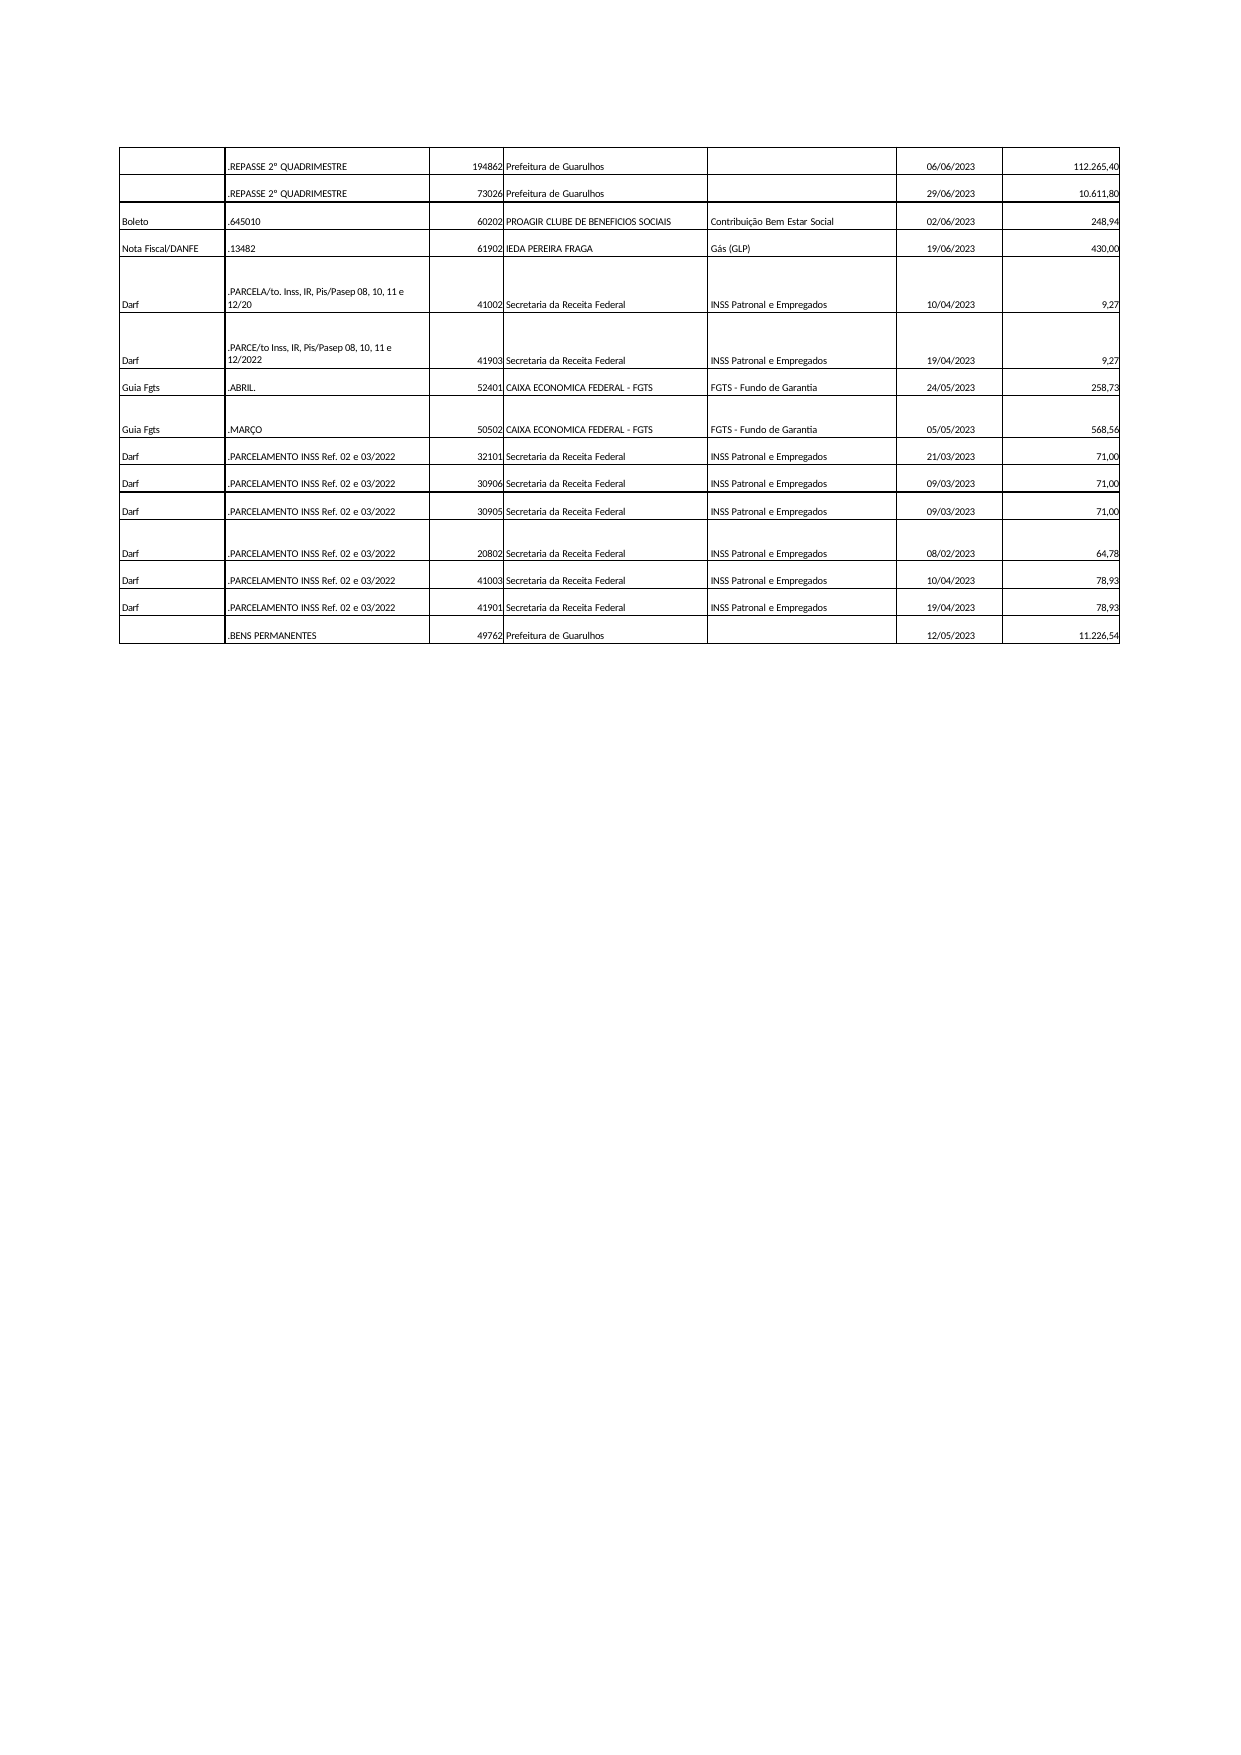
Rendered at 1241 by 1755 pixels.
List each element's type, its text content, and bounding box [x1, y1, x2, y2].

table_cell FGTS - Fundo de Garantia [708, 396, 896, 437]
table_cell .PARCE/to Inss, IR, Pis/Pasep 08, 10, 11 e 12/2022 [226, 313, 429, 367]
table_cell INSS Patronal e Empregados [708, 589, 896, 615]
table_cell INSS Patronal e Empregados [708, 438, 896, 464]
table_cell Secretaria da Receita Federal [504, 438, 707, 464]
table_cell 08/02/2023 [897, 520, 1002, 560]
table_cell 430,00 [1003, 230, 1119, 256]
table_cell 52401 [430, 369, 503, 395]
table_header 194862 [430, 148, 503, 174]
table_cell Darf [120, 313, 224, 367]
table_cell 10/04/2023 [897, 561, 1002, 588]
table_cell .ABRIL. [226, 369, 429, 395]
table_cell INSS Patronal e Empregados [708, 313, 896, 367]
table_cell 12/05/2023 [897, 616, 1002, 643]
table_cell 71,00 [1003, 438, 1119, 464]
table_cell .645010 [226, 203, 429, 229]
table_cell 568,56 [1003, 396, 1119, 437]
table_cell 20802 [430, 520, 503, 560]
table_cell 19/04/2023 [897, 589, 1002, 615]
table_cell CAIXA ECONOMICA FEDERAL - FGTS [504, 369, 707, 395]
table_cell 30905 [430, 493, 503, 519]
table_header .REPASSE 2º QUADRIMESTRE [226, 148, 429, 174]
table_cell 02/06/2023 [897, 203, 1002, 229]
table_cell Darf [120, 438, 224, 464]
table_cell 73026 [430, 175, 503, 201]
table_cell Nota Fiscal/DANFE [120, 230, 224, 256]
table_cell Darf [120, 520, 224, 560]
table_cell [120, 175, 224, 201]
table_cell 248,94 [1003, 203, 1119, 229]
table_cell 78,93 [1003, 561, 1119, 588]
table_cell Secretaria da Receita Federal [504, 520, 707, 560]
table_cell 64,78 [1003, 520, 1119, 560]
table_cell .PARCELAMENTO INSS Ref. 02 e 03/2022 [226, 438, 429, 464]
table_cell Guia Fgts [120, 396, 224, 437]
table_cell 41901 [430, 589, 503, 615]
table_cell Prefeitura de Guarulhos [504, 616, 707, 643]
table_cell 09/03/2023 [897, 465, 1002, 491]
table_cell INSS Patronal e Empregados [708, 493, 896, 519]
table_cell 71,00 [1003, 493, 1119, 519]
table_cell .REPASSE 2º QUADRIMESTRE [226, 175, 429, 201]
table_cell 11.226,54 [1003, 616, 1119, 643]
table_cell Darf [120, 589, 224, 615]
table_cell 21/03/2023 [897, 438, 1002, 464]
table_cell Guia Fgts [120, 369, 224, 395]
table_cell 49762 [430, 616, 503, 643]
table_cell Contribuição Bem Estar Social [708, 203, 896, 229]
table_cell 9,27 [1003, 257, 1119, 312]
table_cell Darf [120, 257, 224, 312]
table_cell 50502 [430, 396, 503, 437]
table_cell .13482 [226, 230, 429, 256]
table_cell FGTS - Fundo de Garantia [708, 369, 896, 395]
table_cell Secretaria da Receita Federal [504, 313, 707, 367]
table_cell .PARCELAMENTO INSS Ref. 02 e 03/2022 [226, 465, 429, 491]
table_cell [120, 616, 224, 643]
table_cell 41002 [430, 257, 503, 312]
table_cell 24/05/2023 [897, 369, 1002, 395]
table_cell 41003 [430, 561, 503, 588]
table_cell 32101 [430, 438, 503, 464]
table_cell .PARCELAMENTO INSS Ref. 02 e 03/2022 [226, 493, 429, 519]
table_cell Secretaria da Receita Federal [504, 589, 707, 615]
table_cell INSS Patronal e Empregados [708, 257, 896, 312]
table_cell 71,00 [1003, 465, 1119, 491]
table_cell Darf [120, 561, 224, 588]
table_cell 30906 [430, 465, 503, 491]
table_cell [708, 616, 896, 643]
table_cell IEDA PEREIRA FRAGA [504, 230, 707, 256]
table_cell 10.611,80 [1003, 175, 1119, 201]
table_cell 60202 [430, 203, 503, 229]
table_cell INSS Patronal e Empregados [708, 520, 896, 560]
table_cell 78,93 [1003, 589, 1119, 615]
table_cell Darf [120, 493, 224, 519]
table_header 06/06/2023 [897, 148, 1002, 174]
table_cell .BENS PERMANENTES [226, 616, 429, 643]
table_cell INSS Patronal e Empregados [708, 561, 896, 588]
table_cell .PARCELAMENTO INSS Ref. 02 e 03/2022 [226, 561, 429, 588]
table_cell Darf [120, 465, 224, 491]
table_cell Secretaria da Receita Federal [504, 257, 707, 312]
table_cell 41903 [430, 313, 503, 367]
table_cell 10/04/2023 [897, 257, 1002, 312]
table_cell Boleto [120, 203, 224, 229]
table_cell Secretaria da Receita Federal [504, 465, 707, 491]
table_cell .PARCELAMENTO INSS Ref. 02 e 03/2022 [226, 520, 429, 560]
table_cell 19/04/2023 [897, 313, 1002, 367]
table_header [120, 148, 224, 174]
table_cell 29/06/2023 [897, 175, 1002, 201]
table_cell CAIXA ECONOMICA FEDERAL - FGTS [504, 396, 707, 437]
table_header Prefeitura de Guarulhos [504, 148, 707, 174]
table_cell .PARCELAMENTO INSS Ref. 02 e 03/2022 [226, 589, 429, 615]
table_cell [708, 175, 896, 201]
table_cell 19/06/2023 [897, 230, 1002, 256]
table_cell .MARÇO [226, 396, 429, 437]
table_cell Prefeitura de Guarulhos [504, 175, 707, 201]
table_cell 9,27 [1003, 313, 1119, 367]
table_cell Secretaria da Receita Federal [504, 493, 707, 519]
table_cell 61902 [430, 230, 503, 256]
table_cell .PARCELA/to. Inss, IR, Pis/Pasep 08, 10, 11 e 12/20 [226, 257, 429, 312]
table_cell INSS Patronal e Empregados [708, 465, 896, 491]
table_cell PROAGIR CLUBE DE BENEFICIOS SOCIAIS [504, 203, 707, 229]
table_cell Secretaria da Receita Federal [504, 561, 707, 588]
table_cell 09/03/2023 [897, 493, 1002, 519]
table_header [708, 148, 896, 174]
table_cell 258,73 [1003, 369, 1119, 395]
table_cell Gás (GLP) [708, 230, 896, 256]
table_cell 05/05/2023 [897, 396, 1002, 437]
table_header 112.265,40 [1003, 148, 1119, 174]
